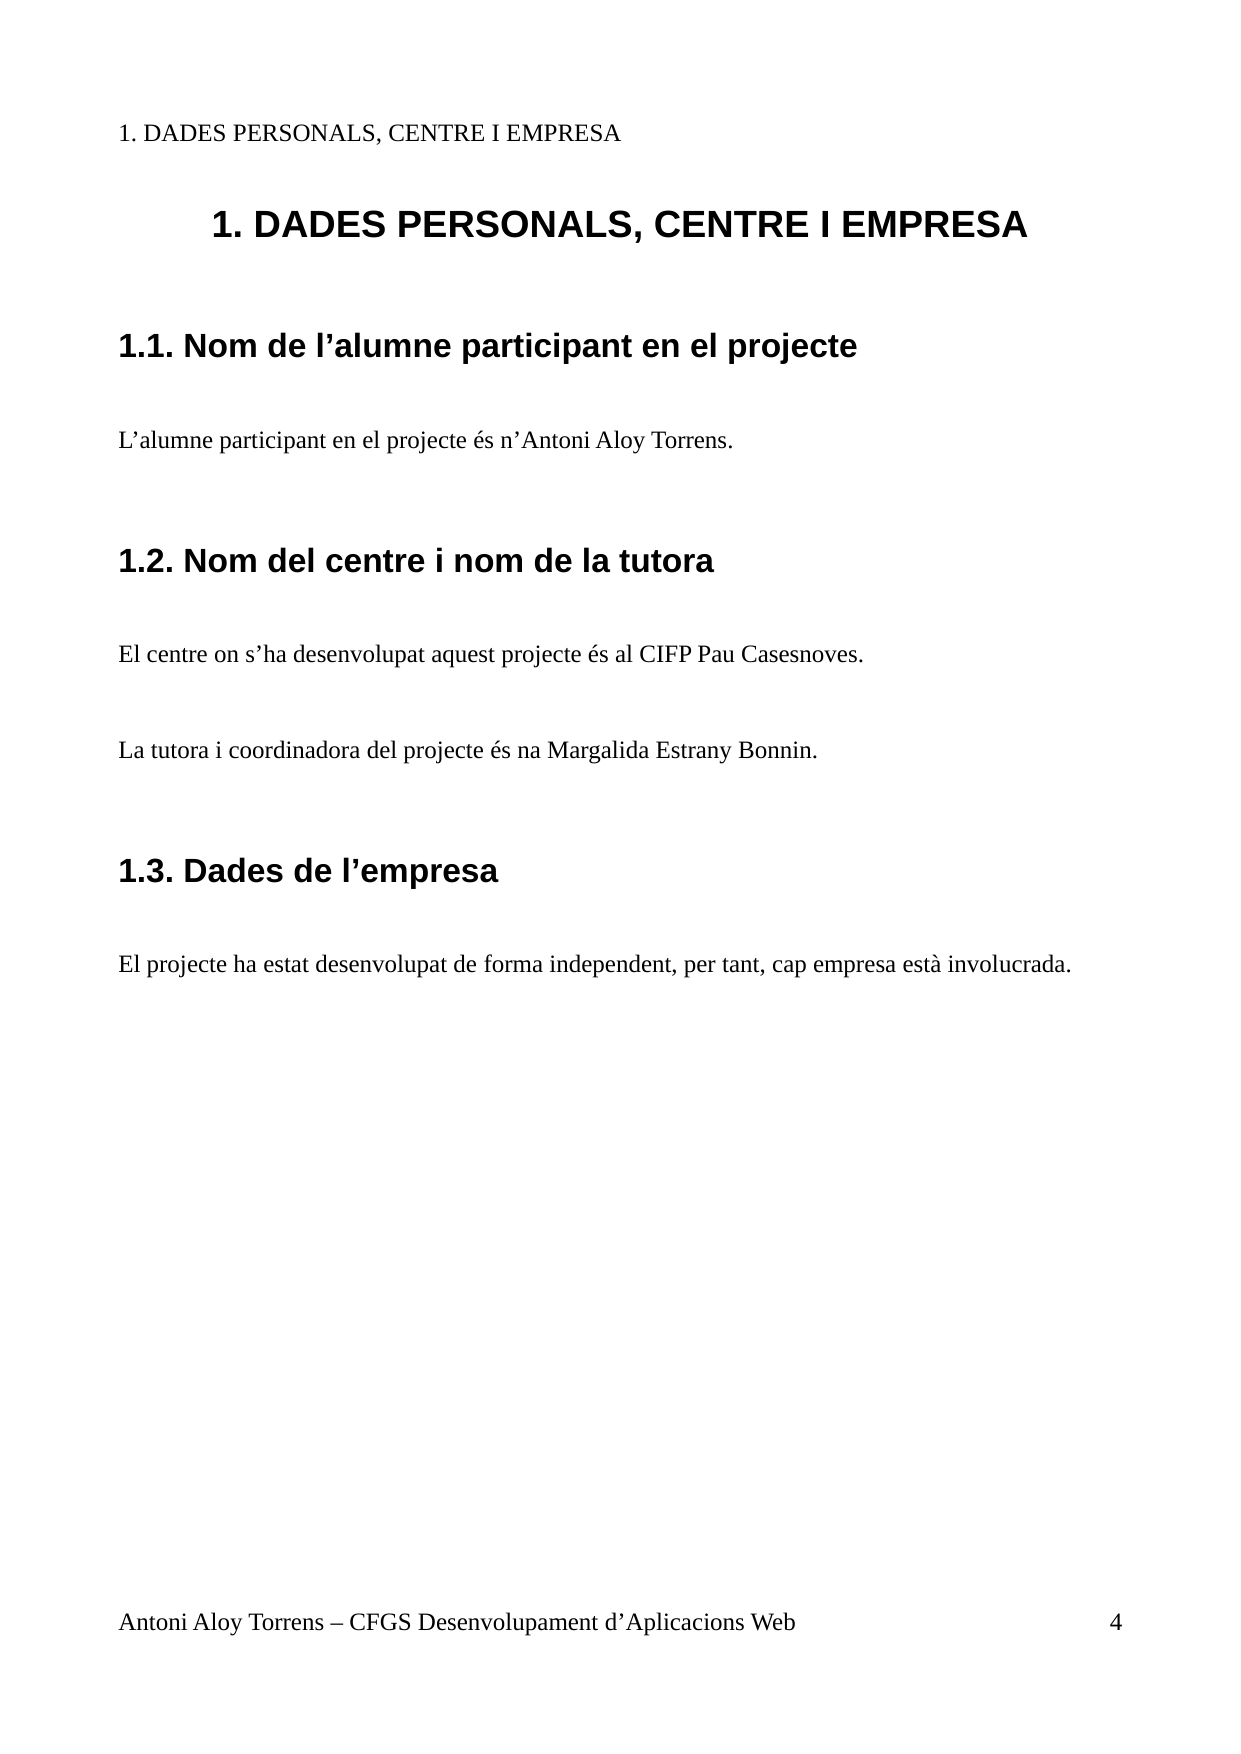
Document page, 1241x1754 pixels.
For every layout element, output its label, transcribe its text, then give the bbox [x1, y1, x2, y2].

text El centre on s’ha desenvolupat aquest projecte és al CIFP Pau Casesnoves. [118, 639, 1122, 668]
text La tutora i coordinadora del projecte és na Margalida Estrany Bonnin. [118, 735, 1122, 763]
subtitle 1. DADES PERSONALS, CENTRE I EMPRESA [118, 201, 1122, 245]
subtitle 1.1. Nom de l’alumne participant en el projecte [118, 326, 1122, 364]
subtitle 1.3. Dades de l’empresa [118, 851, 1122, 889]
subtitle 1.2. Nom del centre i nom de la tutora [118, 541, 1122, 579]
text El projecte ha estat desenvolupat de forma independent, per tant, cap empresa està involucrada. [118, 949, 1122, 978]
text L’alumne participant en el projecte és n’Antoni Aloy Torrens. [118, 425, 1122, 453]
